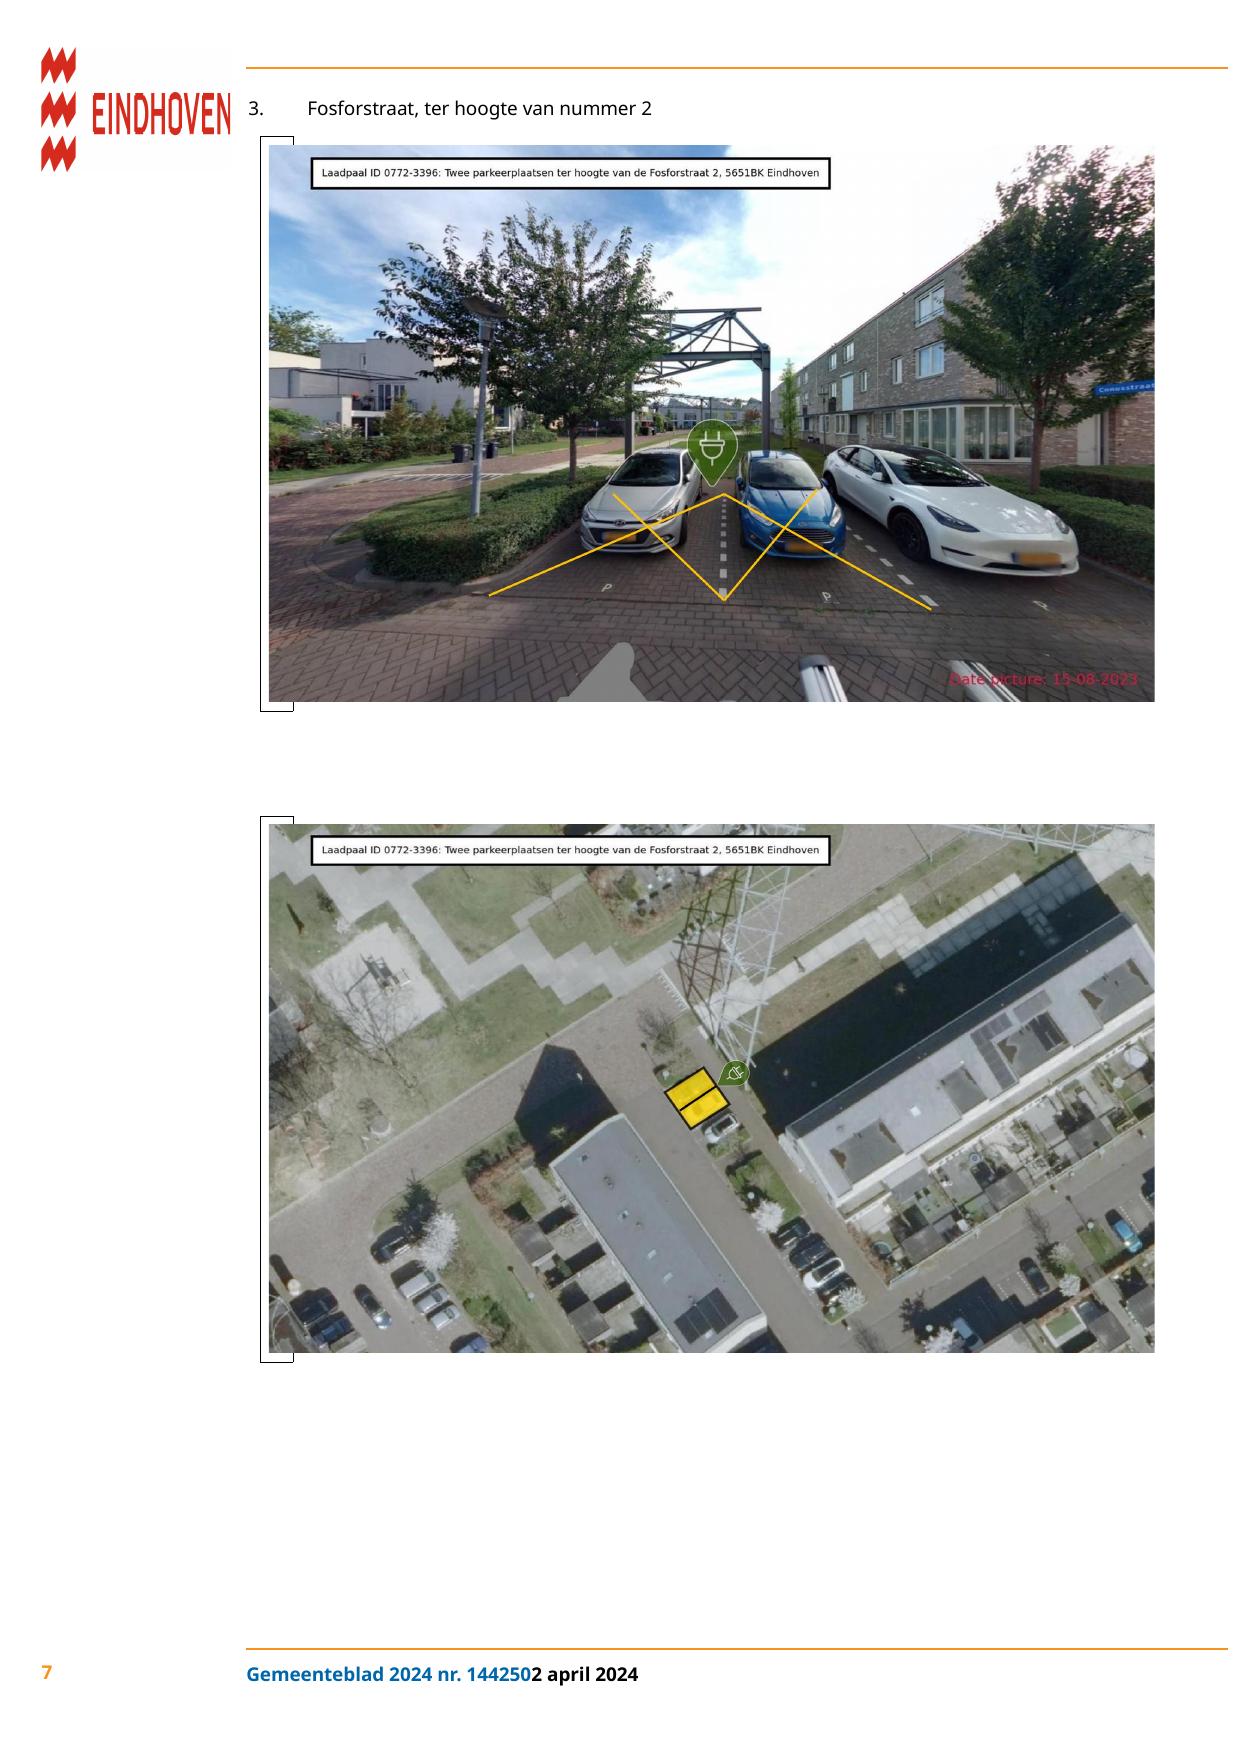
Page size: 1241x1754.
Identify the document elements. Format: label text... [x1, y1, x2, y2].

picture [268, 824, 1155, 1353]
picture [41, 47, 231, 172]
list Fosforstraat, ter hoogte van nummer 2 [248, 95, 1152, 121]
picture [268, 145, 1155, 702]
